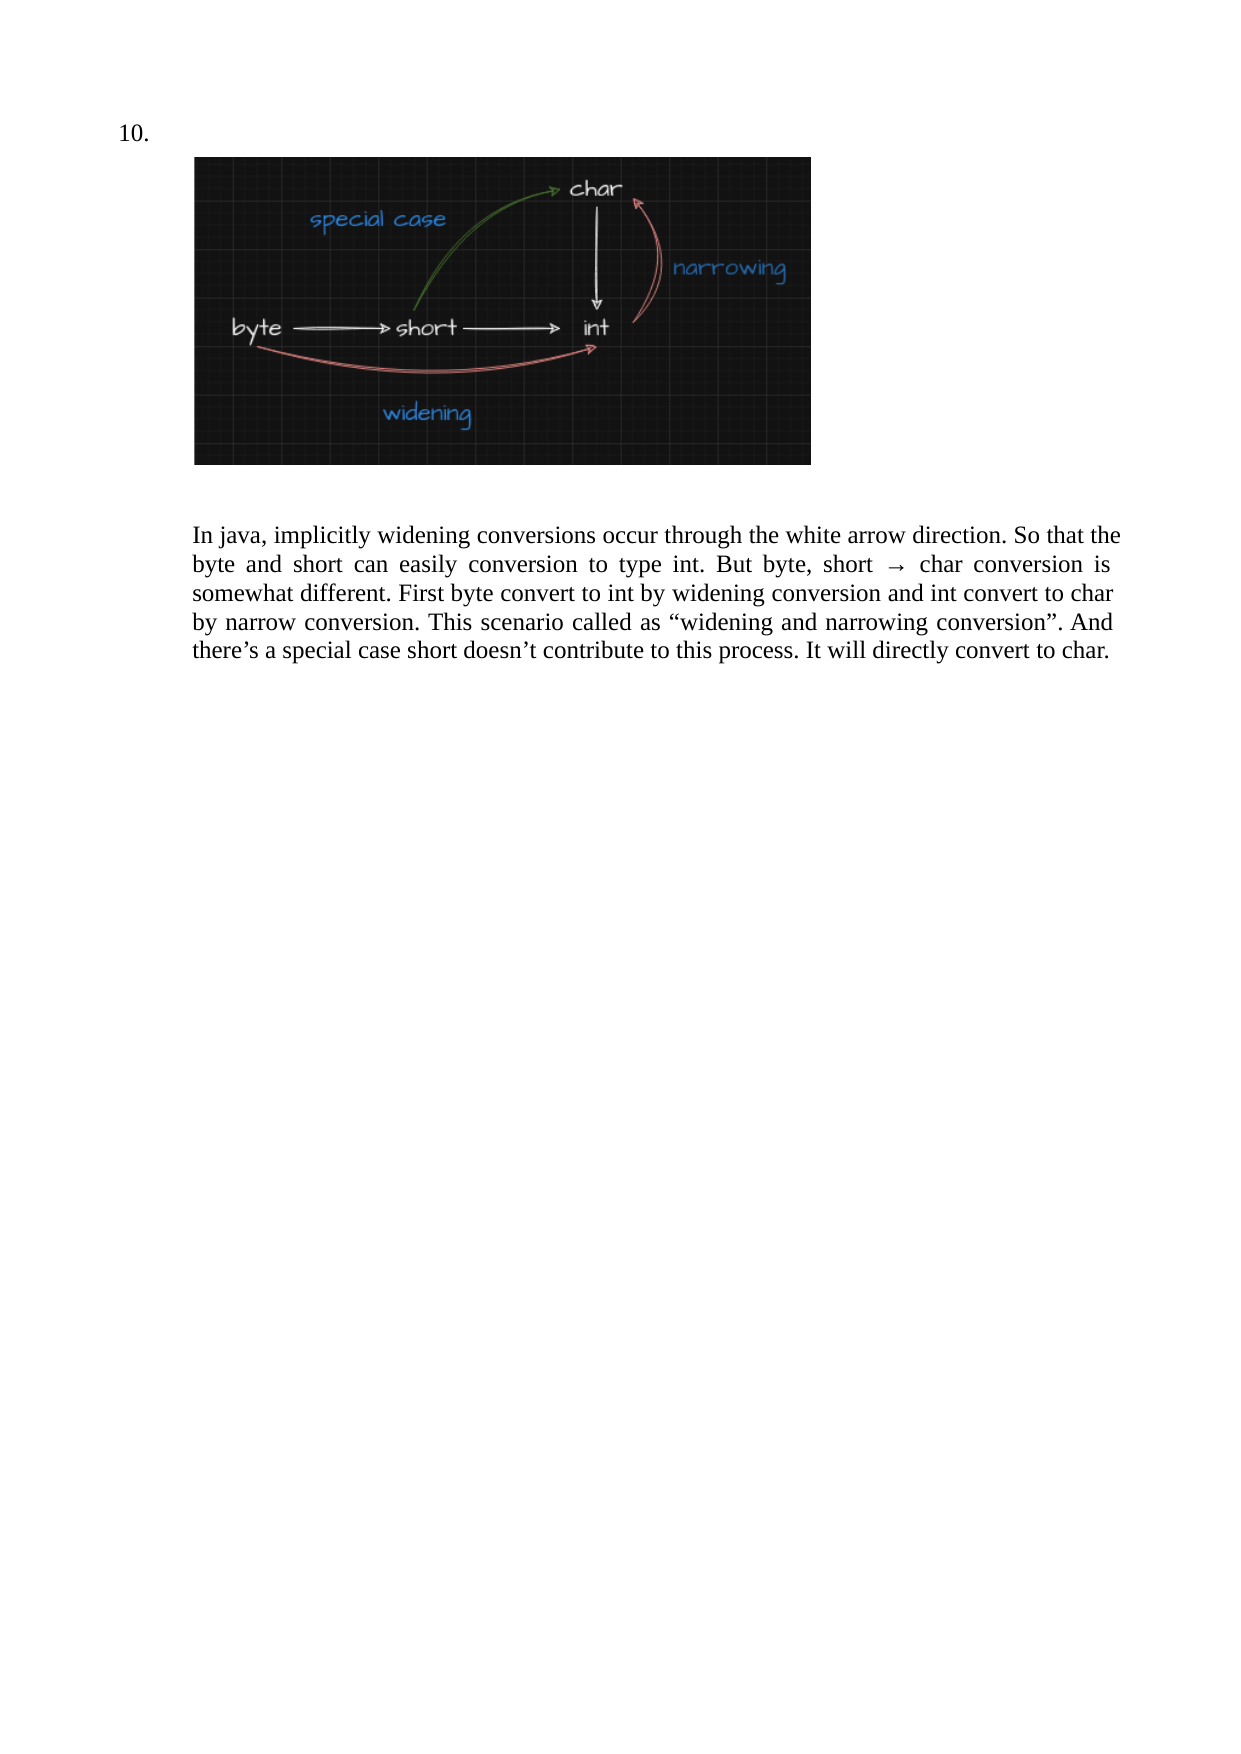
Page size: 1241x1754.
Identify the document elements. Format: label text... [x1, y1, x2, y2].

picture [194, 157, 811, 465]
text In java, implicitly widening conversions occur through the white arrow direction. So that the byte and short can easily conversion to type int. But byte, short → char conversion is somewhat different. First byte convert to int by widening conversion and int convert to char by narrow conversion. This scenario called as “widening and narrowing conversion”. And there’s a special case short doesn’t contribute to this process. It will directly convert to char. [118, 521, 1122, 664]
text 10. [118, 118, 1122, 147]
